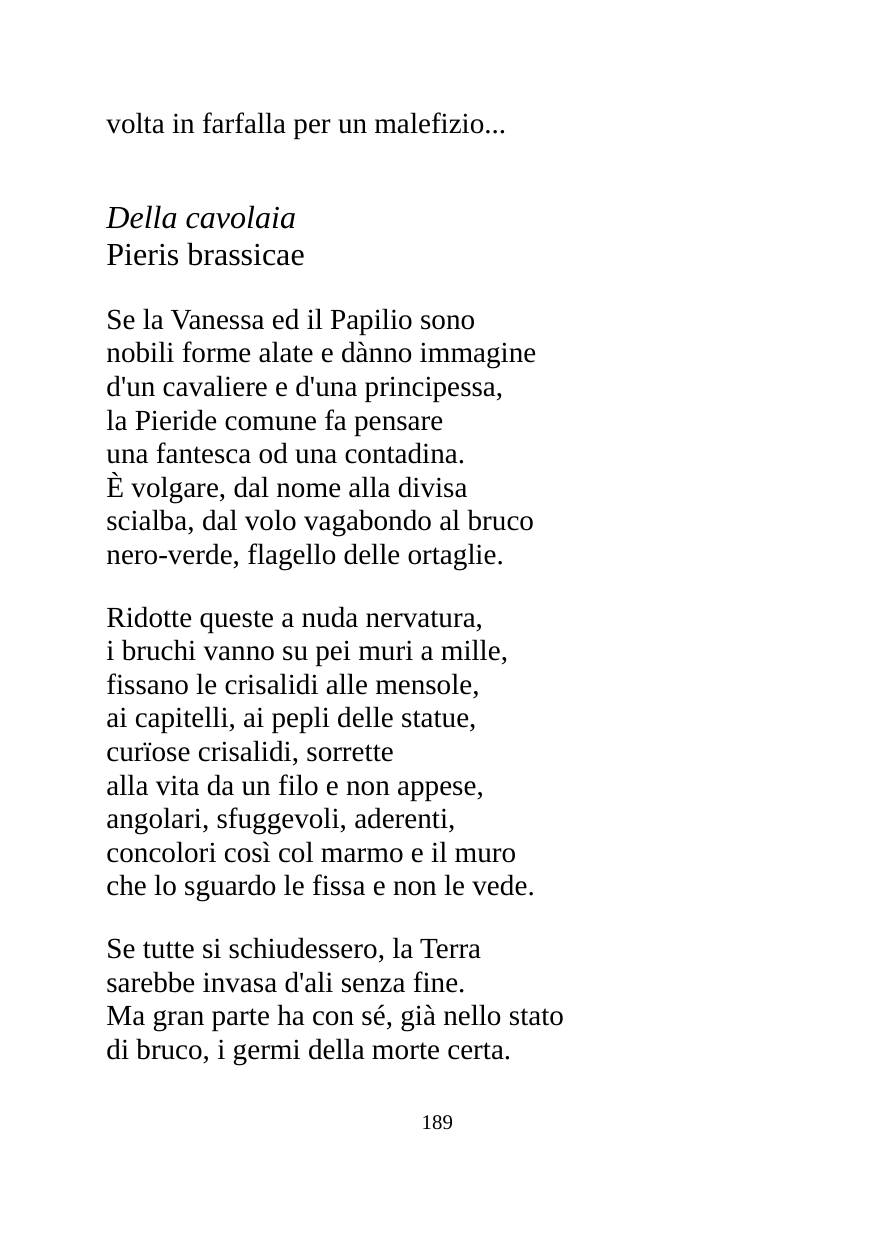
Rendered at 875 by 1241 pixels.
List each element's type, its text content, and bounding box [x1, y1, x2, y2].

text sarebbe invasa d'ali senza fine. [106, 965, 768, 998]
text È volgare, dal nome alla divisa [106, 470, 768, 503]
text scialba, dal volo vagabondo al bruco [106, 503, 768, 537]
text fissano le crisalidi alle mensole, [106, 667, 768, 701]
text Se tutte si schiudessero, la Terra [106, 931, 768, 965]
text nobili forme alate e dànno immagine [106, 336, 768, 369]
text angolari, sfuggevoli, aderenti, [106, 801, 768, 835]
text nero-verde, flagello delle ortaglie. [106, 537, 768, 570]
text che lo sguardo le fissa e non le vede. [106, 868, 768, 902]
subtitle Della cavolaia [106, 199, 768, 236]
text alla vita da un filo e non appese, [106, 768, 768, 801]
text concolori così col marmo e il muro [106, 835, 768, 868]
text la Pieride comune fa pensare [106, 403, 768, 436]
text Ridotte queste a nuda nervatura, [106, 600, 768, 633]
text Ma gran parte ha con sé, già nello stato [106, 998, 768, 1032]
text volta in farfalla per un malefizio... [106, 106, 768, 140]
text i bruchi vanno su pei muri a mille, [106, 633, 768, 667]
text di bruco, i germi della morte certa. [106, 1032, 768, 1065]
text una fantesca od una contadina. [106, 436, 768, 470]
text curïose crisalidi, sorrette [106, 734, 768, 768]
text ai capitelli, ai pepli delle statue, [106, 701, 768, 734]
text Se la Vanessa ed il Papilio sono [106, 302, 768, 336]
text d'un cavaliere e d'una principessa, [106, 369, 768, 403]
subtitle Pieris brassicae [106, 236, 768, 273]
